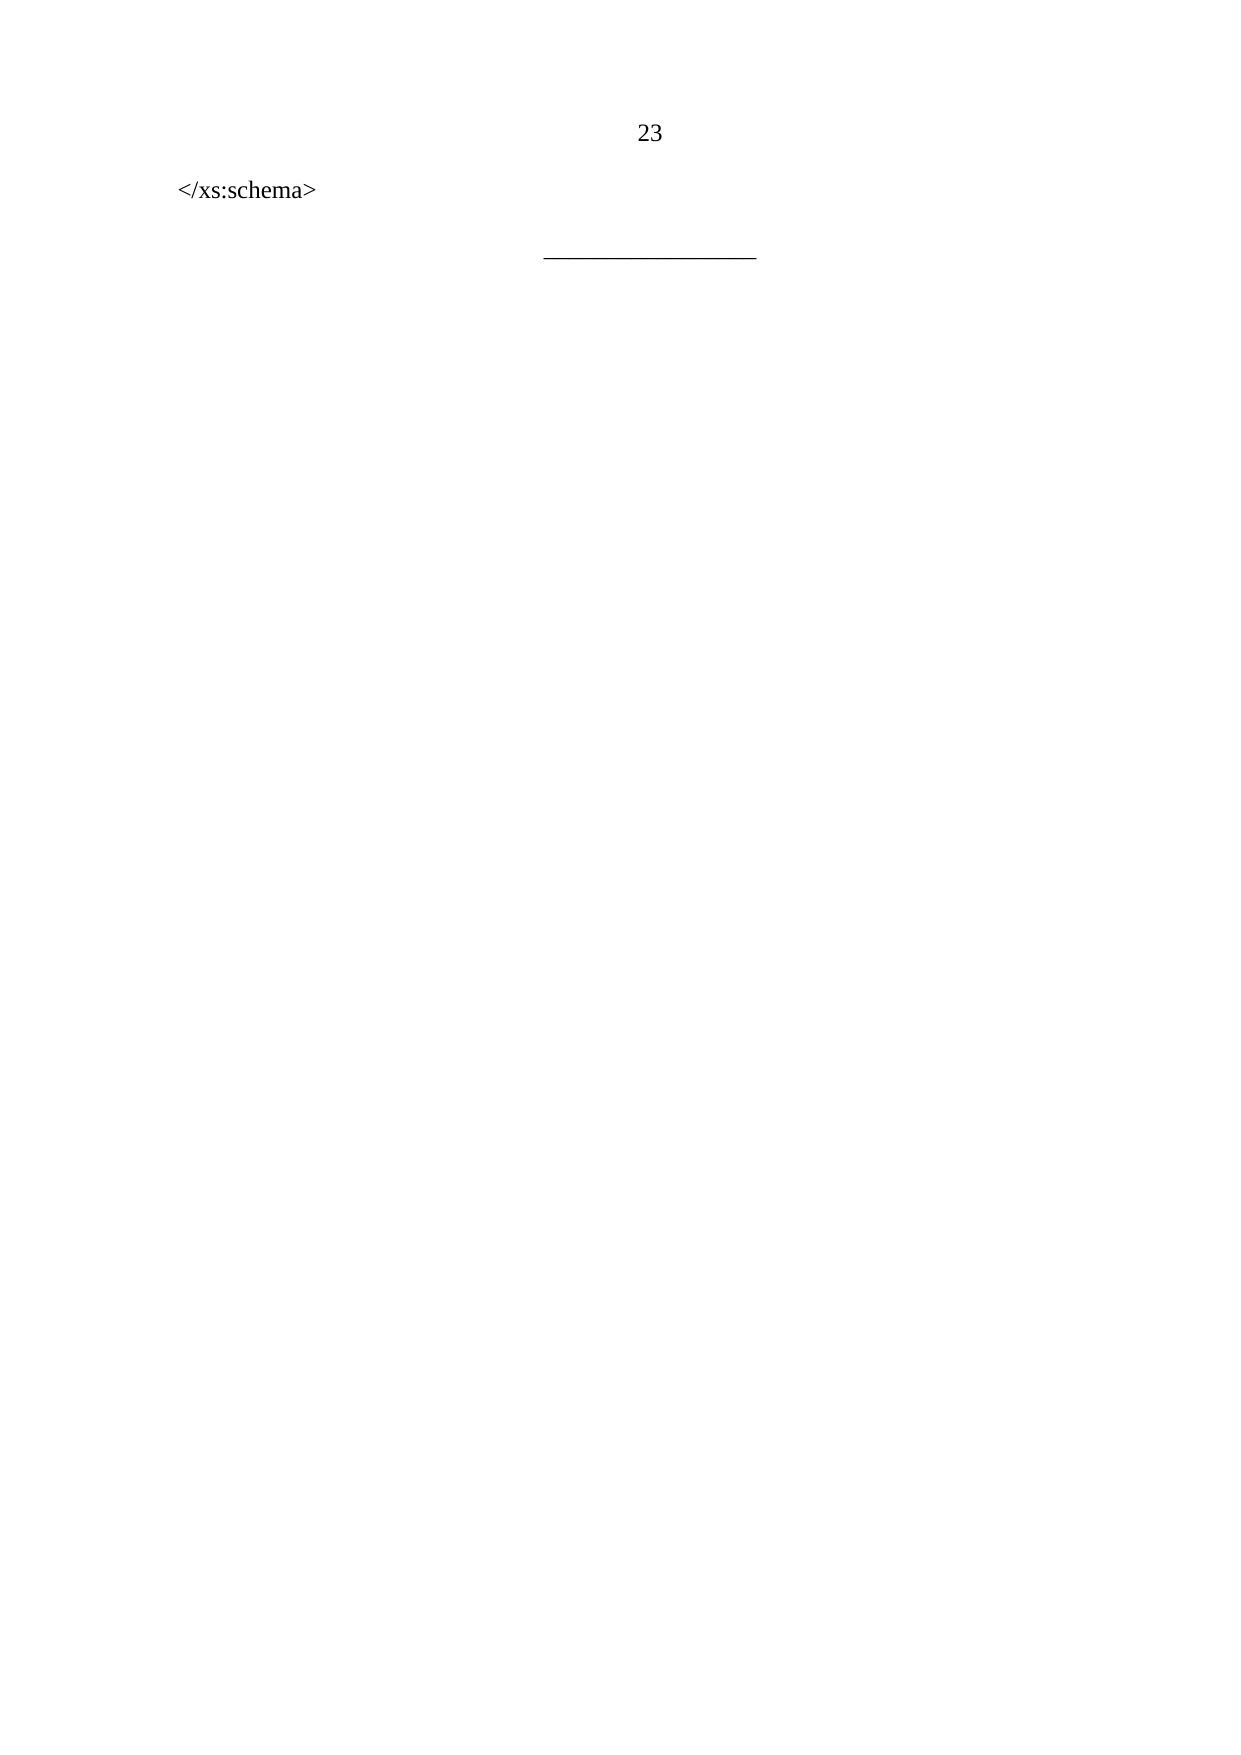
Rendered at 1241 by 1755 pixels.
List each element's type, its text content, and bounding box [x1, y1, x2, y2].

text _________________ [177, 233, 1122, 262]
text </xs:schema> [177, 176, 1122, 204]
